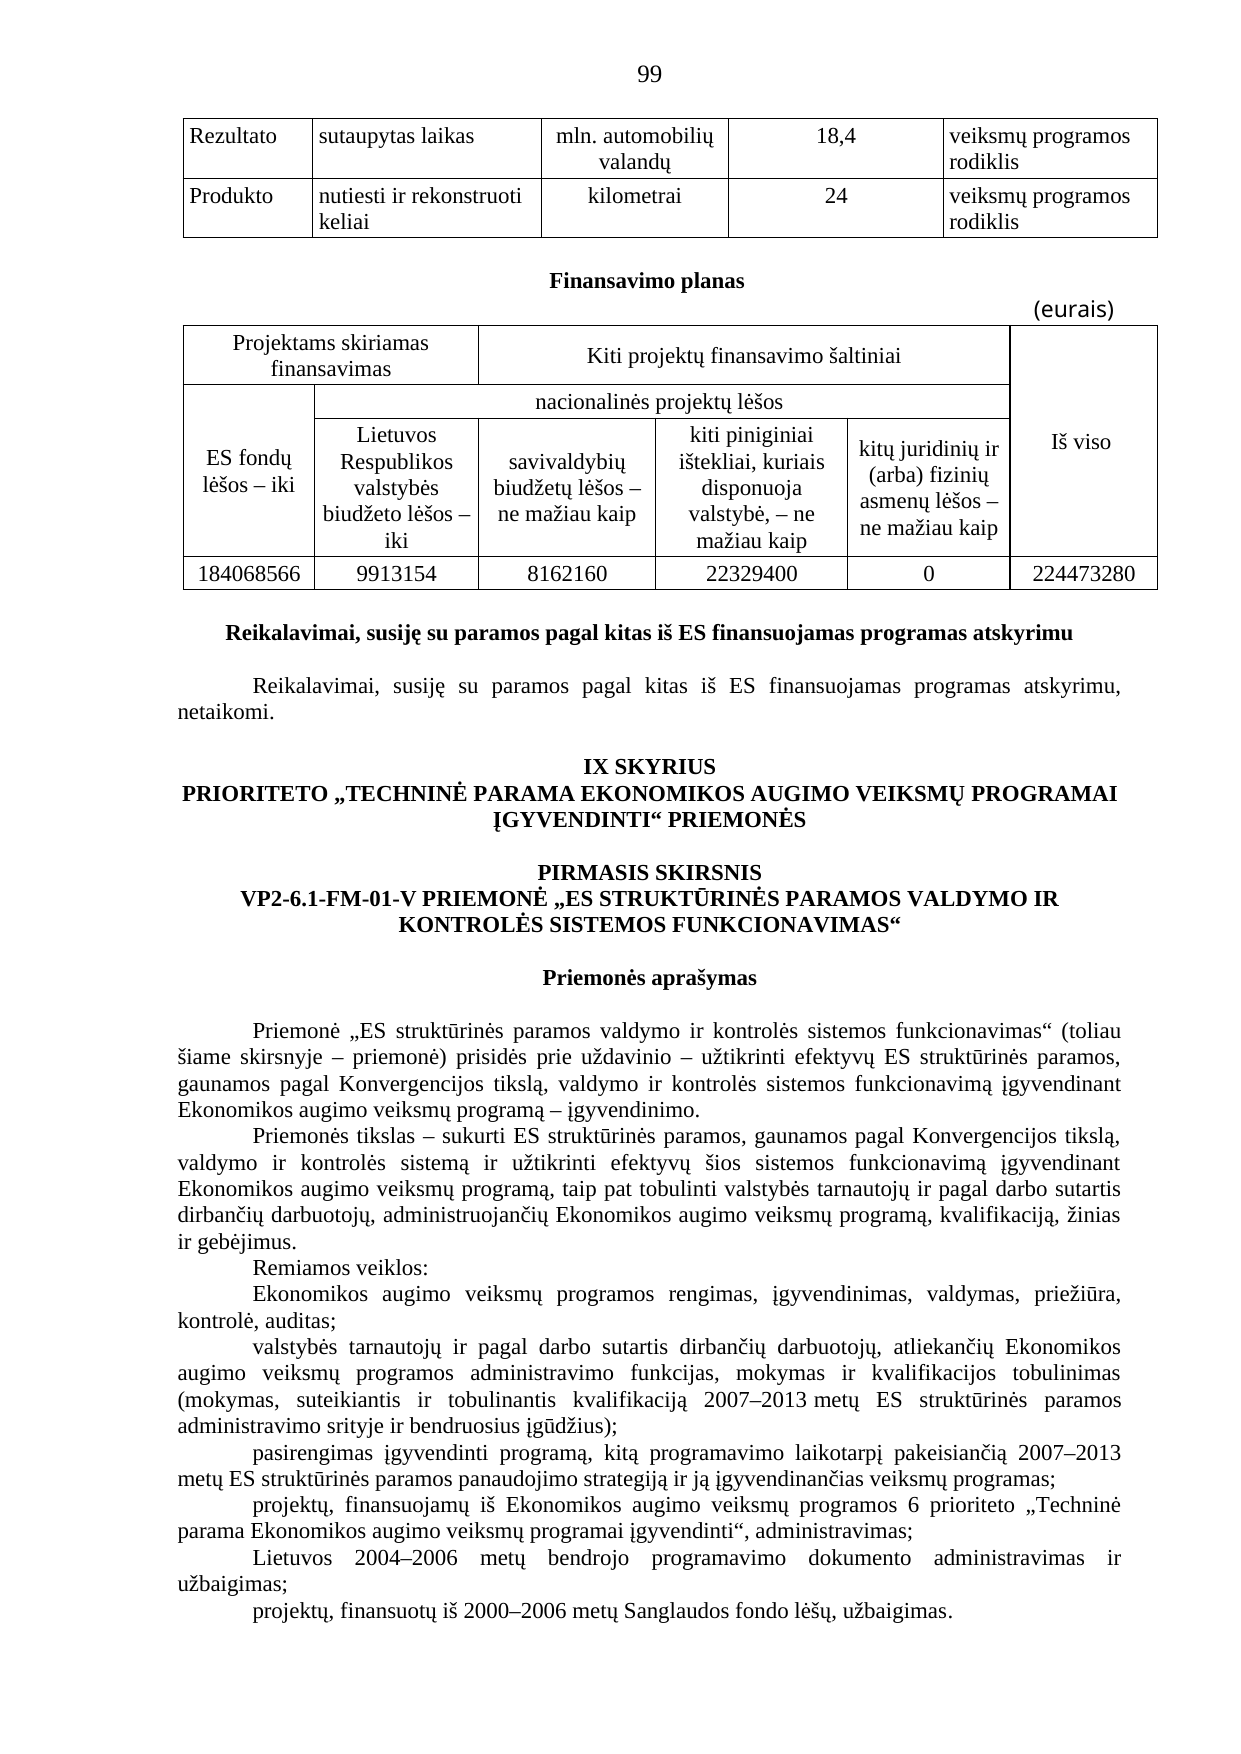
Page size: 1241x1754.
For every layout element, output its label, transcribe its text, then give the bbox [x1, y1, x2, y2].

table_cell kilometrai [542, 179, 728, 237]
table_cell kitų juridinių ir (arba) fizinių asmenų lėšos – ne mažiau kaip [848, 419, 1009, 556]
text Priemonės tikslas – sukurti ES struktūrinės paramos, gaunamos pagal Konvergencijos tikslą, valdymo ir kontrolės sistemą ir užtikrinti efektyvų šios sistemos funkcionavimą įgyvendinant Ekonomikos augimo veiksmų programą, taip pat tobulinti valstybės tarnautojų ir pagal darbo sutartis dirbančių darbuotojų, administruojančių Ekonomikos augimo veiksmų programą, kvalifikaciją, žinias ir gebėjimus. [177, 1122, 1122, 1254]
text projektų, finansuotų iš 2000–2006 metų Sanglaudos fondo lėšų, užbaigimas. [177, 1597, 1122, 1623]
text Reikalavimai, susiję su paramos pagal kitas iš ES finansuojamas programas atskyrimu, netaikomi. [177, 672, 1122, 724]
table_cell 22329400 [656, 557, 847, 589]
text Reikalavimai, susiję su paramos pagal kitas iš ES finansuojamas programas atskyrimu [177, 619, 1122, 646]
table_cell Rezultato [184, 119, 312, 178]
text Remiamos veiklos: [177, 1254, 1122, 1280]
table_header Kiti projektų finansavimo šaltiniai [479, 326, 1009, 384]
table_cell veiksmų programos rodiklis [944, 119, 1157, 178]
table_cell Lietuvos Respublikos valstybės biudžeto lėšos – iki [315, 419, 478, 556]
table_cell veiksmų programos rodiklis [944, 179, 1157, 237]
text IX SKYRIUS [177, 753, 1122, 780]
table_cell kiti piniginiai ištekliai, kuriais disponuoja valstybė, – ne mažiau kaip [656, 419, 847, 556]
text valstybės tarnautojų ir pagal darbo sutartis dirbančių darbuotojų, atliekančių Ekonomikos augimo veiksmų programos administravimo funkcijas, mokymas ir kvalifikacijos tobulinimas (mokymas, suteikiantis ir tobulinantis kvalifikaciją 2007–2013 metų ES struktūrinės paramos administravimo srityje ir bendruosius įgūdžius); [177, 1333, 1122, 1438]
text VP2-6.1-FM-01-V PRIEMONĖ „ES STRUKTŪRINĖS PARAMOS VALDYMO IR KONTROLĖS SISTEMOS FUNKCIONAVIMAS“ [177, 885, 1122, 938]
table_cell savivaldybių biudžetų lėšos – ne mažiau kaip [479, 419, 655, 556]
text Finansavimo planas [177, 267, 1122, 293]
text PRIORITETO „TECHNINĖ PARAMA EKONOMIKOS AUGIMO VEIKSMŲ PROGRAMai ĮGYVENDINti“ PRIEMONĖS [177, 780, 1122, 832]
table_cell ES fondų lėšos – iki [184, 385, 314, 556]
text pasirengimas įgyvendinti programą, kitą programavimo laikotarpį pakeisiančią 2007–2013 metų ES struktūrinės paramos panaudojimo strategiją ir ją įgyvendinančias veiksmų programas; [177, 1438, 1122, 1491]
table_cell 9913154 [315, 557, 478, 589]
table_header Projektams skiriamas finansavimas [184, 326, 478, 384]
table_cell mln. automobilių valandų [542, 119, 728, 178]
text Priemonės aprašymas [177, 964, 1122, 991]
text Ekonomikos augimo veiksmų programos rengimas, įgyvendinimas, valdymas, priežiūra, kontrolė, auditas; [177, 1280, 1122, 1333]
text PIRMASIS SKIRSNIS [177, 859, 1122, 885]
table_cell 18,4 [729, 119, 943, 178]
table_cell Produkto [184, 179, 312, 237]
table_cell nacionalinės projektų lėšos [315, 385, 1009, 417]
text Lietuvos 2004–2006 metų bendrojo programavimo dokumento administravimas ir užbaigimas; [177, 1544, 1122, 1597]
table_cell 8162160 [479, 557, 655, 589]
table_cell 24 [729, 179, 943, 237]
table_cell nutiesti ir rekonstruoti keliai [313, 179, 541, 237]
text projektų, finansuojamų iš Ekonomikos augimo veiksmų programos 6 prioriteto „Techninė parama Ekonomikos augimo veiksmų programai įgyvendinti“, administravimas; [177, 1491, 1122, 1544]
table_cell 184068566 [184, 557, 314, 589]
text Priemonė „ES struktūrinės paramos valdymo ir kontrolės sistemos funkcionavimas“ (toliau šiame skirsnyje – priemonė) prisidės prie uždavinio – užtikrinti efektyvų ES struktūrinės paramos, gaunamos pagal Konvergencijos tikslą, valdymo ir kontrolės sistemos funkcionavimą įgyvendinant Ekonomikos augimo veiksmų programą – įgyvendinimo. [177, 1017, 1122, 1122]
table_cell 0 [848, 557, 1009, 589]
text (eurais) [177, 293, 1122, 325]
table_header Iš viso [1011, 326, 1157, 556]
table_cell sutaupytas laikas [313, 119, 541, 178]
table_cell 224473280 [1011, 557, 1157, 589]
